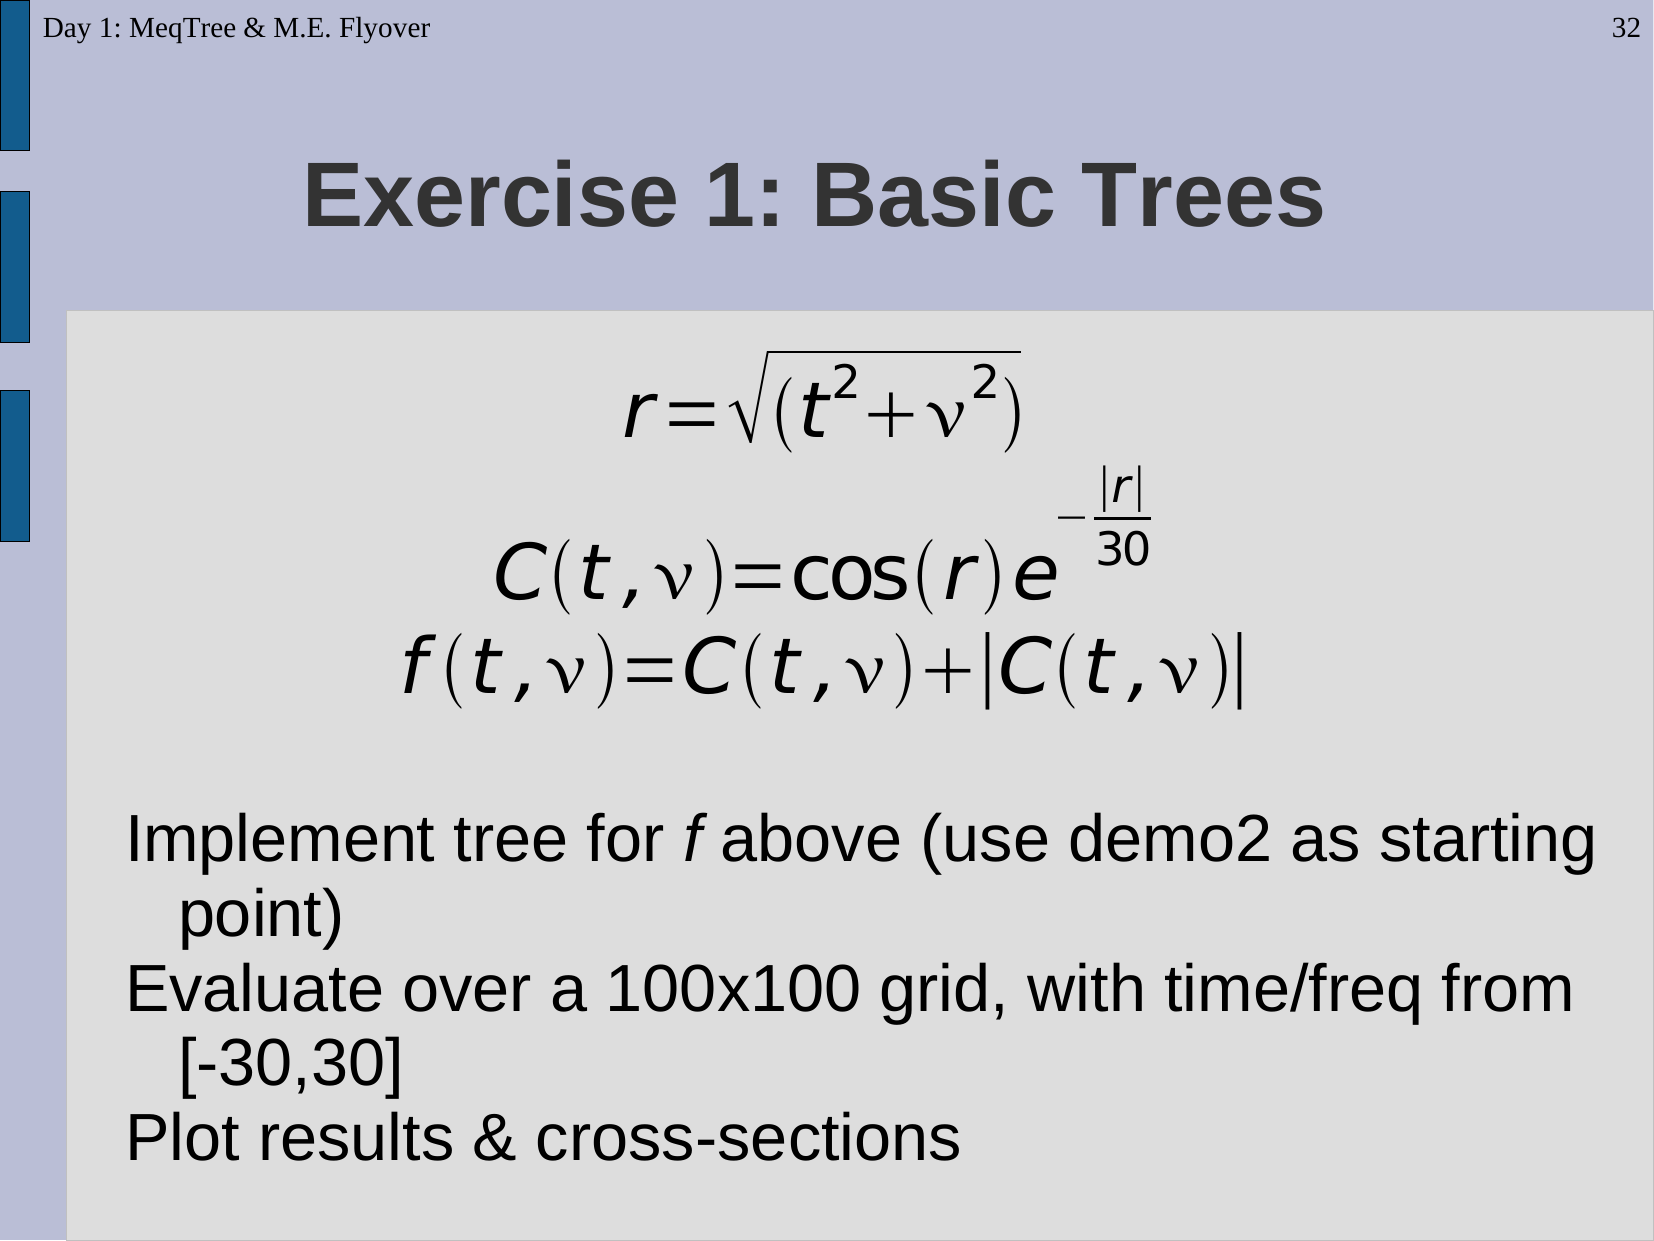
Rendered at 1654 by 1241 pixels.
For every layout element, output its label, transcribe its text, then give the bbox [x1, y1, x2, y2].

chart [392, 347, 1262, 714]
list Implement tree for f above (use demo2 as starting point) Evaluate over a 100x100 grid, with time/freq from [-30,30] Plot results & cross-sections [107, 801, 1617, 1190]
title Exercise 1: Basic Trees [121, 91, 1534, 299]
